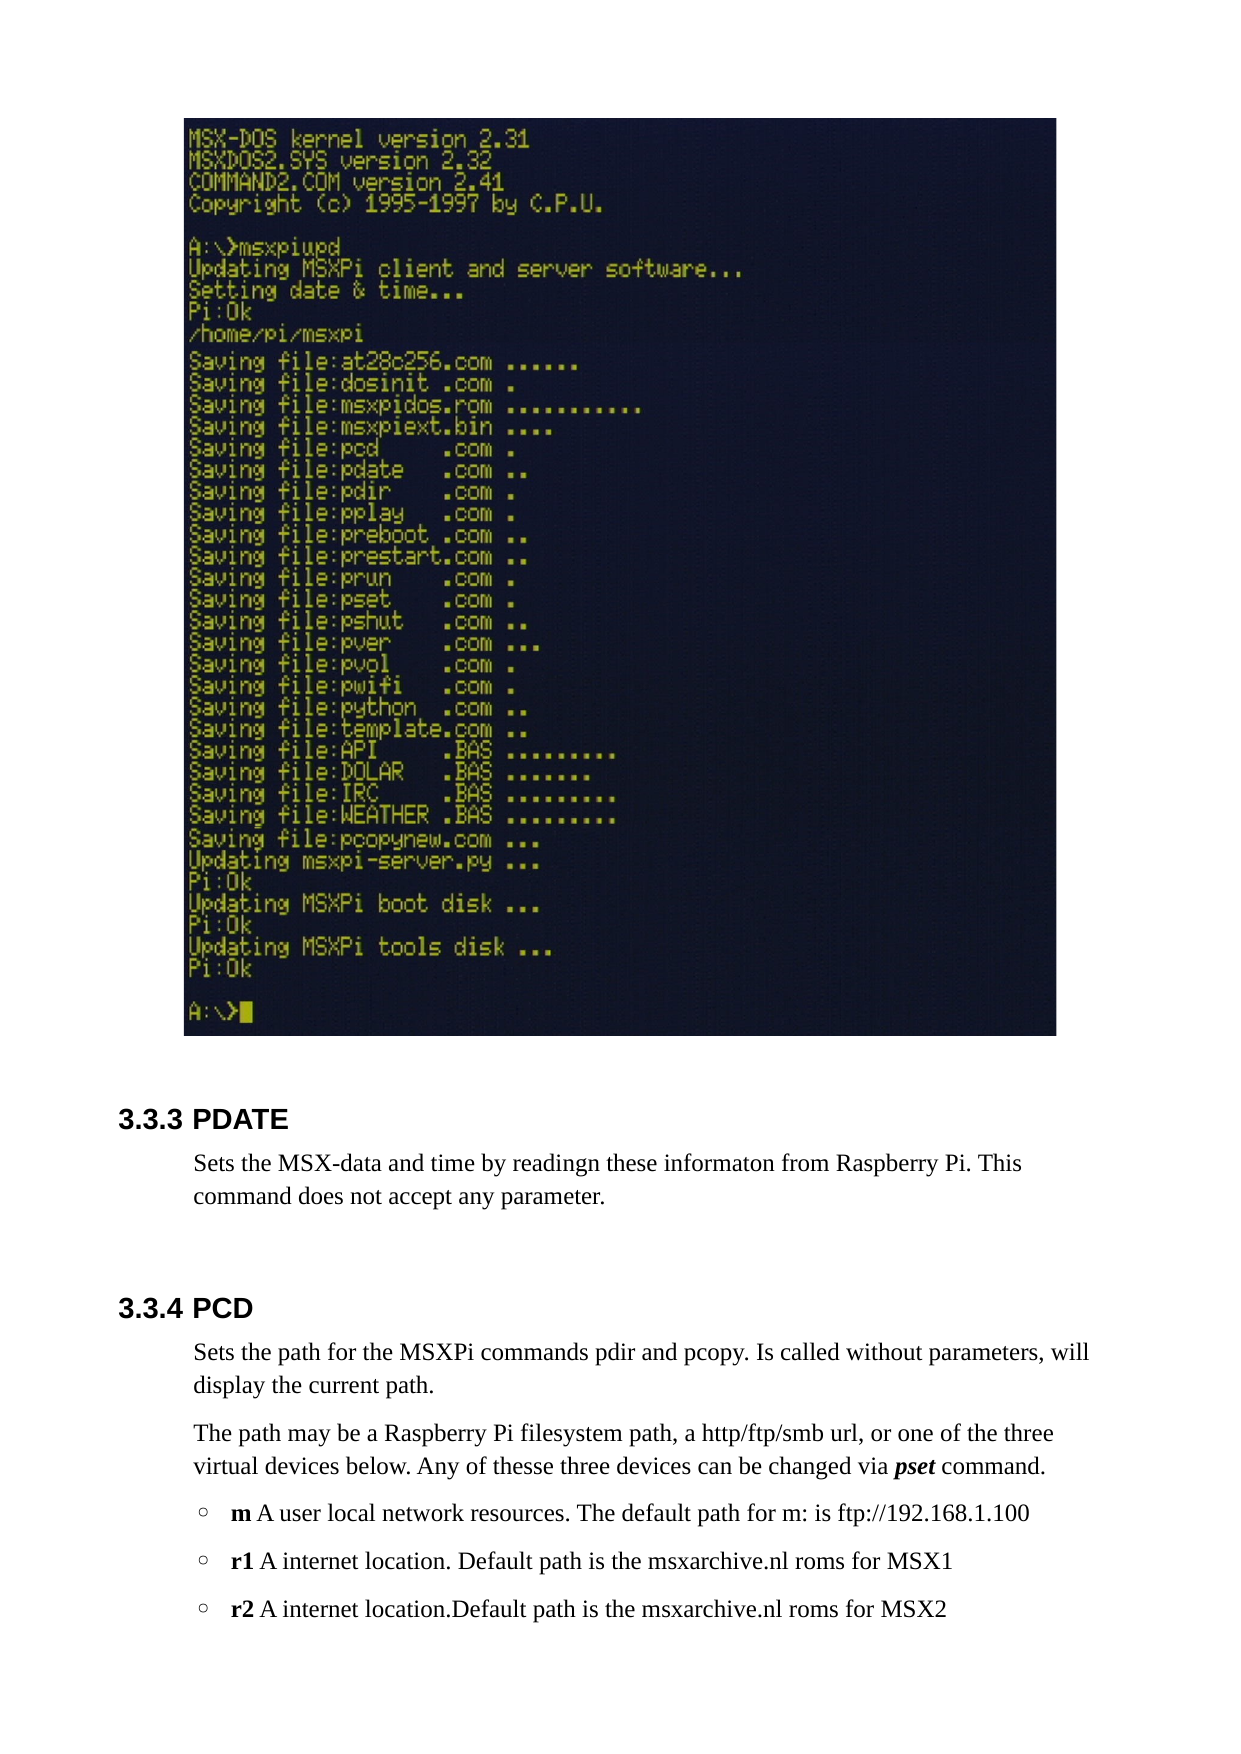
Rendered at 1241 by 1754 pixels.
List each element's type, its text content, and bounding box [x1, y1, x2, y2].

list r2 A internet location.Default path is the msxarchive.nl roms for MSX2 [193, 1594, 1122, 1622]
subtitle PDATE [118, 1102, 1122, 1136]
list Sets the MSX-data and time by readingn these informaton from Raspberry Pi. This command does not accept any parameter. [156, 1148, 1122, 1210]
picture [183, 118, 1057, 1036]
list The path may be a Raspberry Pi filesystem path, a http/ftp/smb url, or one of the three virtual devices below. Any of thesse three devices can be changed via pset command. [156, 1418, 1122, 1480]
list r1 A internet location. Default path is the msxarchive.nl roms for MSX1 [193, 1546, 1122, 1575]
subtitle PCD [118, 1291, 1122, 1325]
list Sets the path for the MSXPi commands pdir and pcopy. Is called without parameters, will display the current path. [156, 1337, 1122, 1399]
list m A user local network resources. The default path for m: is ftp://192.168.1.100 [193, 1498, 1122, 1527]
